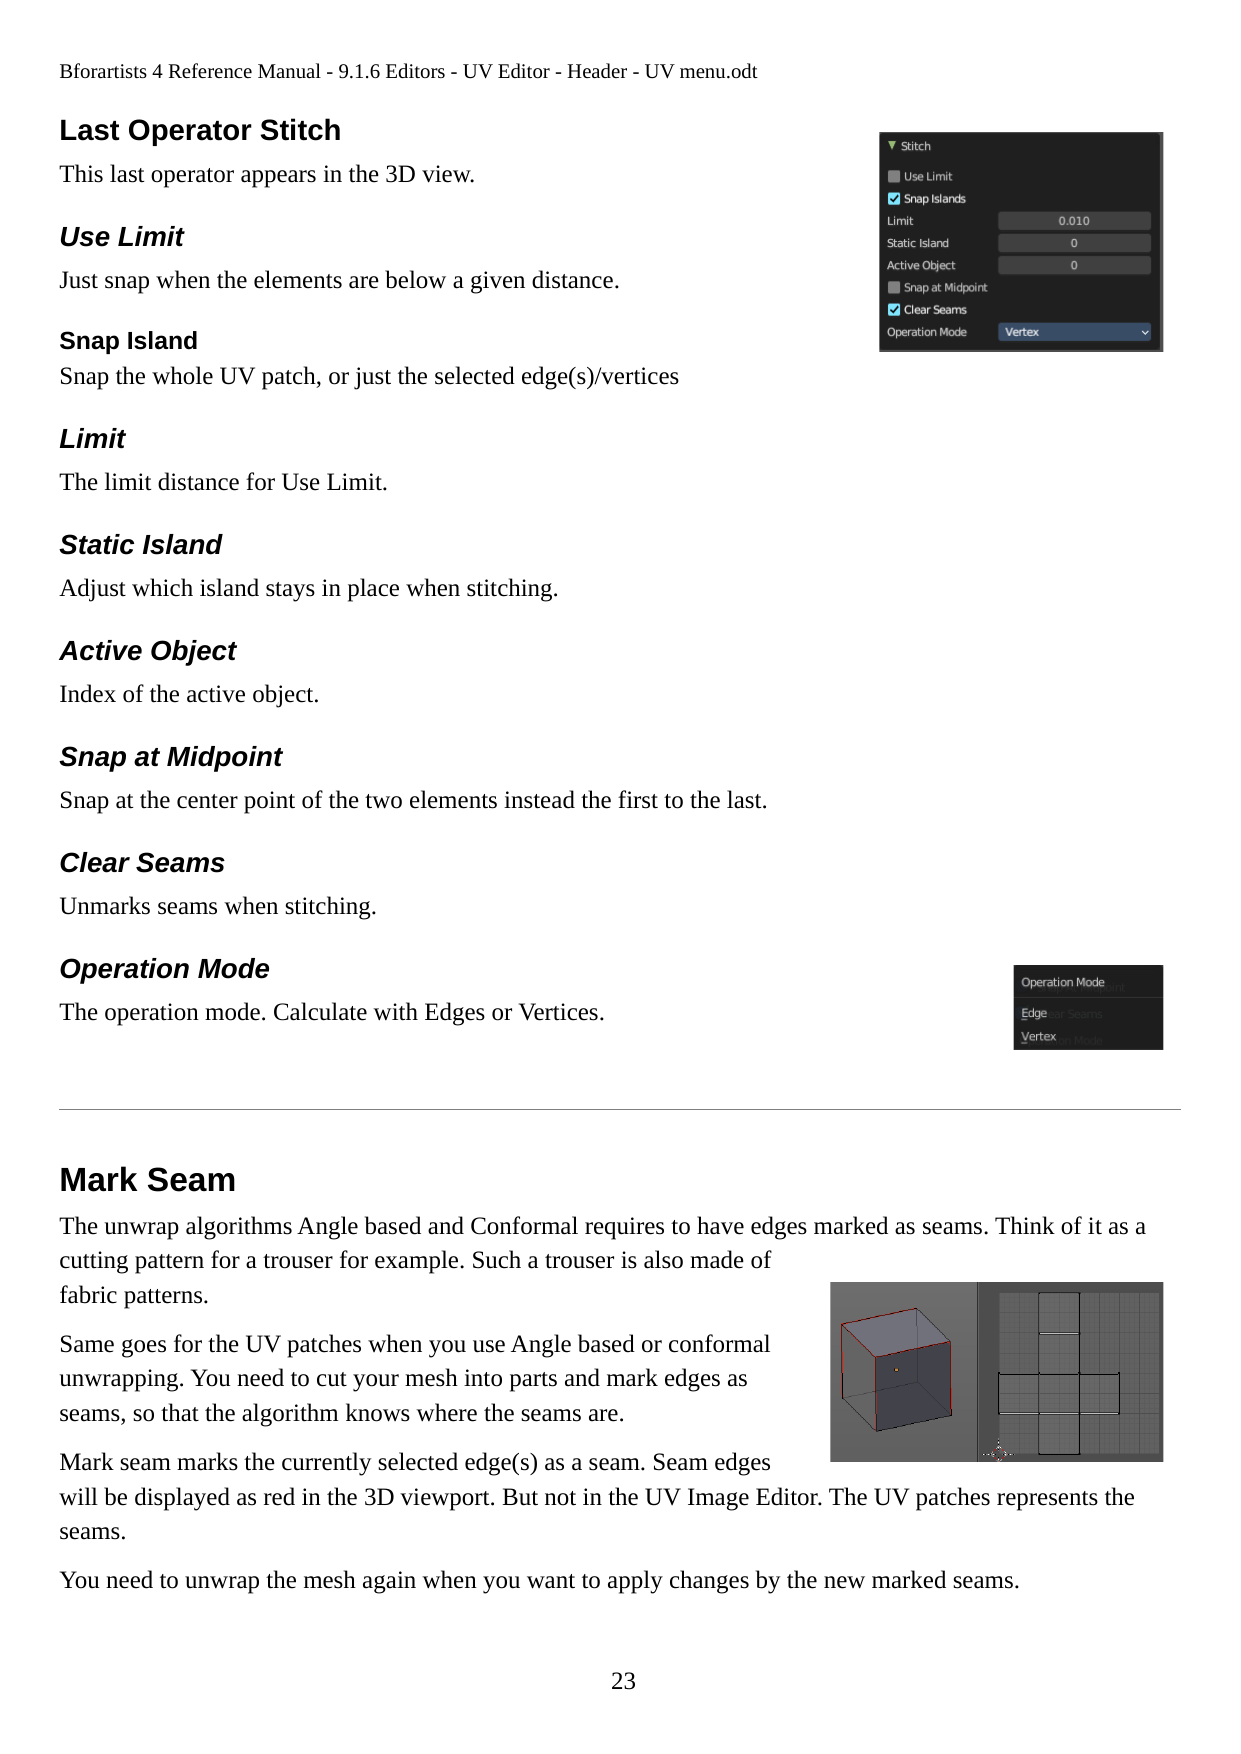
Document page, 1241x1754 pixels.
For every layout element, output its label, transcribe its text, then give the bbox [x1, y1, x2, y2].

text Mark seam marks the currently selected edge(s) as a seam. Seam edges will be displayed as red in the 3D viewport. But not in the UV Image Editor. The UV patches represents the seams. [59, 1447, 1181, 1545]
text The unwrap algorithms Angle based and Conformal requires to have edges marked as seams. Think of it as a cutting pattern for a trouser for example. Such a trouser is also made of fabric patterns. [59, 1211, 1181, 1309]
text You need to unwrap the mesh again when you want to apply changes by the new marked seams. [59, 1565, 1181, 1594]
subtitle Snap at Midpoint [59, 741, 1181, 772]
subtitle Limit [59, 423, 1181, 454]
picture [830, 1282, 1164, 1462]
text The limit distance for Use Limit. [59, 467, 1181, 496]
subtitle Snap Island [59, 326, 1181, 355]
text Snap at the center point of the two elements instead the first to the last. [59, 785, 1181, 814]
subtitle Last Operator Stitch [59, 113, 1181, 146]
picture [879, 132, 1164, 352]
subtitle Mark Seam [59, 1160, 1181, 1198]
text Snap the whole UV patch, or just the selected edge(s)/vertices [59, 361, 1181, 390]
subtitle Static Island [59, 529, 1181, 561]
subtitle [1164, 220, 1181, 252]
text Same goes for the UV patches when you use Angle based or conformal unwrapping. You need to cut your mesh into parts and mark edges as seams, so that the algorithm knows where the seams are. [59, 1329, 830, 1427]
picture [1013, 965, 1164, 1050]
subtitle Active Object [59, 634, 1181, 666]
text Unmarks seams when stitching. [59, 891, 1181, 919]
subtitle Operation Mode [59, 952, 1181, 984]
text Adjust which island stays in place when stitching. [59, 573, 1181, 602]
subtitle Use Limit [59, 220, 879, 252]
text Index of the active object. [59, 679, 1181, 708]
text The operation mode. Calculate with Edges or Vertices. [59, 997, 1013, 1026]
text Just snap when the elements are below a given distance. [59, 265, 879, 293]
subtitle Clear Seams [59, 846, 1181, 878]
text This last operator appears in the 3D view. [59, 159, 879, 188]
